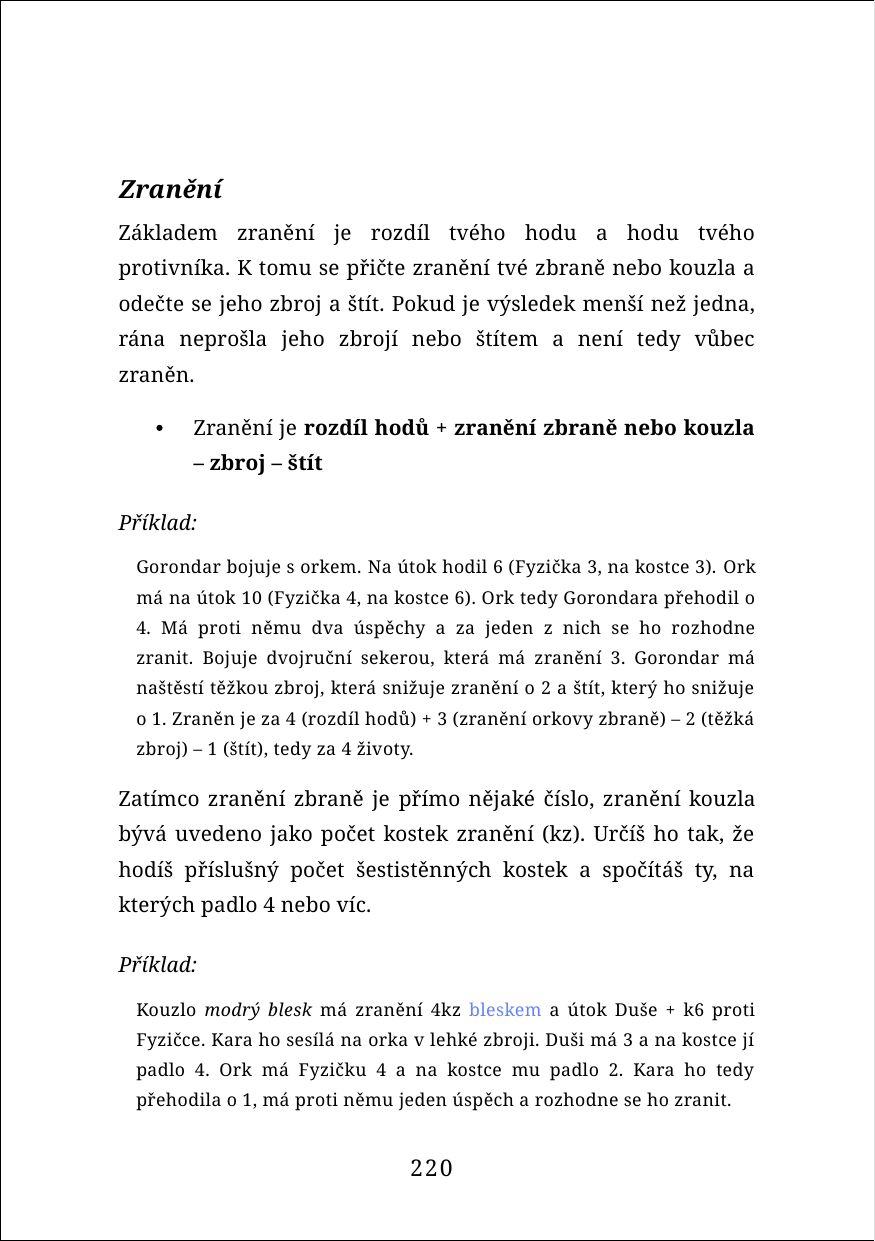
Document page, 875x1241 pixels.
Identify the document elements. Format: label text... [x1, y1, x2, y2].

text Gorondar bojuje s orkem. Na útok hodil 6 (Fyzička 3, na kostce 3). Ork má na útok 10 (Fyzička 4, na kostce 6). Ork tedy Gorondara přehodil o 4. Má proti němu dva úspěchy a za jeden z nich se ho rozhodne zranit. Bojuje dvojruční sekerou, která má zranění 3. Gorondar má naštěstí těžkou zbroj, která snižuje zranění o 2 a štít, který ho snižuje o 1. Zraněn je za 4 (rozdíl hodů) + 3 (zranění orkovy zbraně) – 2 (těžká zbroj) – 1 (štít), tedy za 4 životy. [136, 555, 756, 760]
subtitle Zranění [118, 172, 756, 206]
text Příklad: [118, 950, 756, 978]
list Zranění je rozdíl hodů + zranění zbraně nebo kouzla – zbroj – štít [156, 413, 756, 477]
text Základem zranění je rozdíl tvého hodu a hodu tvého protivníka. K tomu se přičte zranění tvé zbraně nebo kouzla a odečte se jeho zbroj a štít. Pokud je výsledek menší než jedna, rána neprošla jeho zbrojí nebo štítem a není tedy vůbec zraněn. [118, 218, 756, 388]
text Příklad: [118, 508, 756, 536]
text Kouzlo modrý blesk má zranění 4kz bleskem a útok Duše + k6 proti Fyzičce. Kara ho sesílá na orka v lehké zbroji. Duši má 3 a na kostce jí padlo 4. Ork má Fyzičku 4 a na kostce mu padlo 2. Kara ho tedy přehodila o 1, má proti němu jeden úspěch a rozhodne se ho zranit. [136, 997, 756, 1112]
text Zatímco zranění zbraně je přímo nějaké číslo, zranění kouzla bývá uvedeno jako počet kostek zranění (kz). Určíš ho tak, že hodíš příslušný počet šestistěnných kostek a spočítáš ty, na kterých padlo 4 nebo víc. [118, 784, 756, 919]
